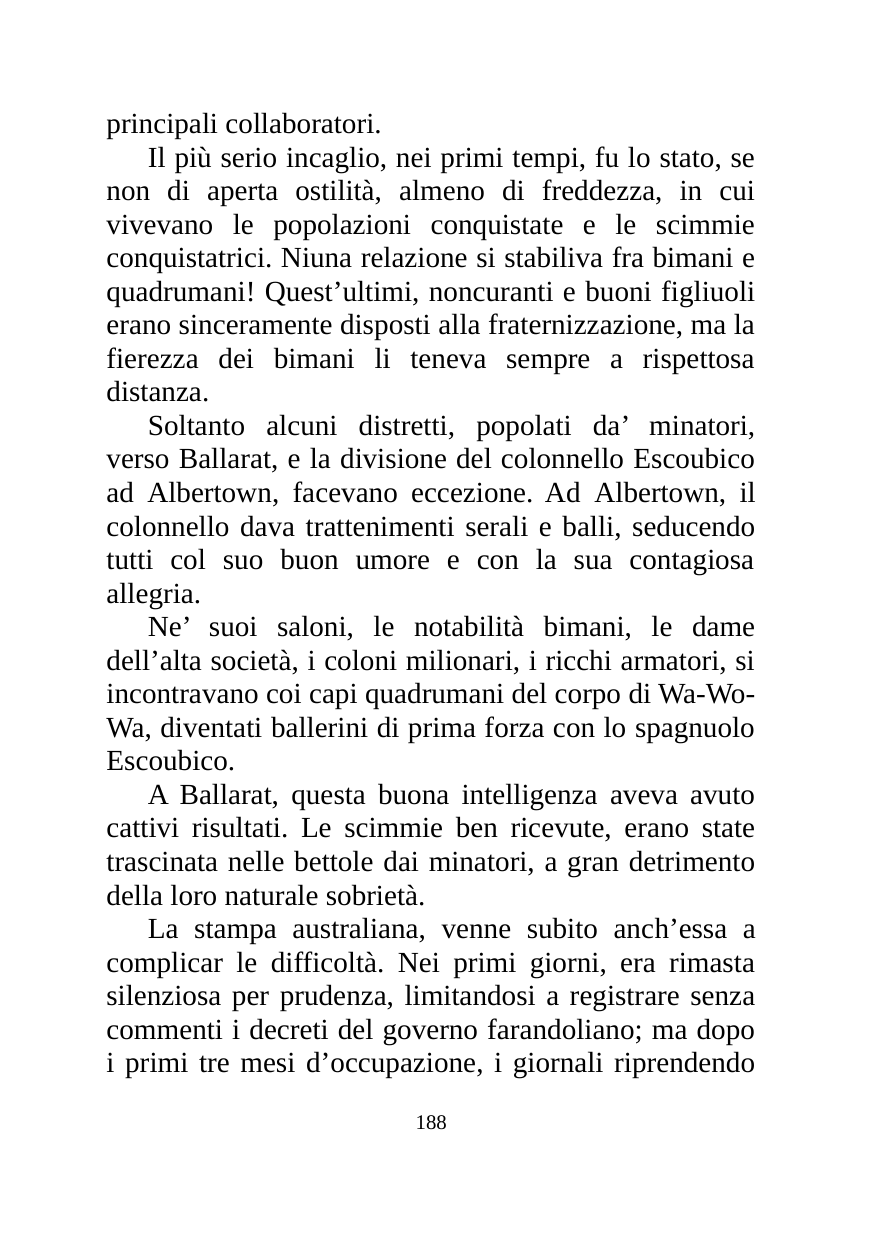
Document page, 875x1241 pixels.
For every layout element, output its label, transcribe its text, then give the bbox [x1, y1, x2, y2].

text Il più serio incaglio, nei primi tempi, fu lo stato, se non di aperta ostilità, almeno di freddezza, in cui vivevano le popolazioni conquistate e le scimmie conquistatrici. Niuna relazione si stabiliva fra bimani e quadrumani! Quest’ultimi, noncuranti e buoni figliuoli erano sinceramente disposti alla fraternizzazione, ma la fierezza dei bimani li teneva sempre a rispettosa distanza. [106, 140, 756, 408]
text La stampa australiana, venne subito anch’essa a complicar le difficoltà. Nei primi giorni, era rimasta silenziosa per prudenza, limitandosi a registrare senza commenti i decreti del governo farandoliano; ma dopo i primi tre mesi d’occupazione, i giornali riprendendo [106, 911, 756, 1079]
text Ne’ suoi saloni, le notabilità bimani, le dame dell’alta società, i coloni milionari, i ricchi armatori, si incontravano coi capi quadrumani del corpo di Wa-Wo-Wa, diventati ballerini di prima forza con lo spagnuolo Escoubico. [106, 609, 756, 777]
text A Ballarat, questa buona intelligenza aveva avuto cattivi risultati. Le scimmie ben ricevute, erano state trascinata nelle bettole dai minatori, a gran detrimento della loro naturale sobrietà. [106, 777, 756, 911]
text principali collaboratori. [106, 106, 756, 140]
text Soltanto alcuni distretti, popolati da’ minatori, verso Ballarat, e la divisione del colonnello Escoubico ad Albertown, facevano eccezione. Ad Albertown, il colonnello dava trattenimenti serali e balli, seducendo tutti col suo buon umore e con la sua contagiosa allegria. [106, 408, 756, 609]
